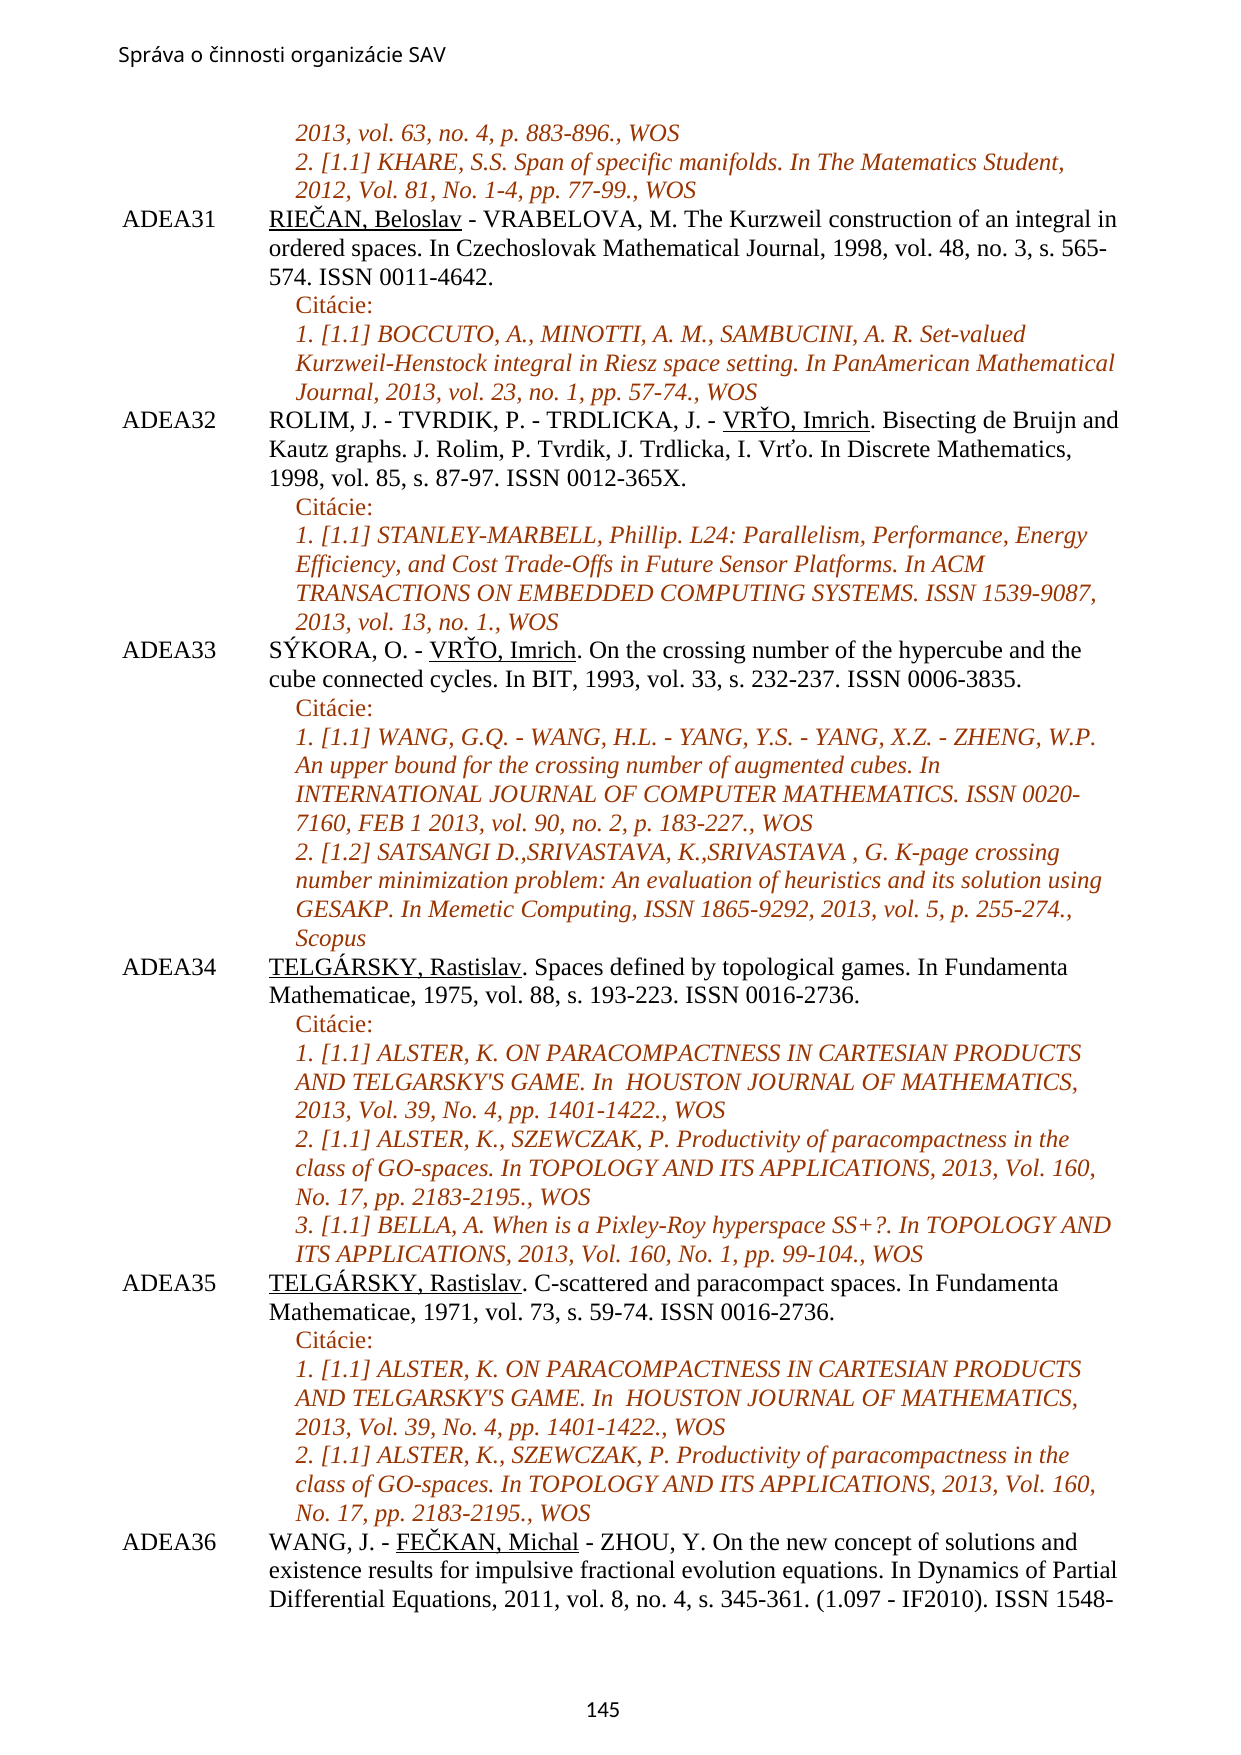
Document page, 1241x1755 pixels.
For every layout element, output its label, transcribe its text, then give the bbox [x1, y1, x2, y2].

text Citácie: [295, 1326, 1122, 1354]
text 2. [1.2] SATSANGI D.,SRIVASTAVA, K.,SRIVASTAVA , G. K-page crossing number minimization problem: An evaluation of heuristics and its solution using GESAKP. In Memetic Computing, ISSN 1865-9292, 2013, vol. 5, p. 255-274., Scopus [295, 837, 1122, 952]
table_header ADEA31 [122, 204, 269, 291]
text 3. [1.1] BELLA, A. When is a Pixley-Roy hyperspace SS+?. In TOPOLOGY AND ITS APPLICATIONS, 2013, Vol. 160, No. 1, pp. 99-104., WOS [295, 1211, 1122, 1268]
table_header ADEA34 [122, 952, 269, 1009]
text 1. [1.1] ALSTER, K. ON PARACOMPACTNESS IN CARTESIAN PRODUCTS AND TELGARSKY'S GAME. In HOUSTON JOURNAL OF MATHEMATICS, 2013, Vol. 39, No. 4, pp. 1401-1422., WOS [295, 1038, 1122, 1124]
text 1. [1.1] STANLEY-MARBELL, Phillip. L24: Parallelism, Performance, Energy Efficiency, and Cost Trade-Offs in Future Sensor Platforms. In ACM TRANSACTIONS ON EMBEDDED COMPUTING SYSTEMS. ISSN 1539-9087, 2013, vol. 13, no. 1., WOS [295, 521, 1122, 636]
table_header WANG, J. - FEČKAN, Michal - ZHOU, Y. On the new concept of solutions and existence results for impulsive fractional evolution equations. In Dynamics of Partial Differential Equations, 2011, vol. 8, no. 4, s. 345-361. (1.097 - IF2010). ISSN 1548- [269, 1527, 1122, 1613]
text Citácie: [295, 1009, 1122, 1038]
table_header ADEA32 [122, 406, 269, 492]
table_header TELGÁRSKY, Rastislav. Spaces defined by topological games. In Fundamenta Mathematicae, 1975, vol. 88, s. 193-223. ISSN 0016-2736. [269, 952, 1122, 1009]
text Citácie: [295, 492, 1122, 521]
text 1. [1.1] ALSTER, K. ON PARACOMPACTNESS IN CARTESIAN PRODUCTS AND TELGARSKY'S GAME. In HOUSTON JOURNAL OF MATHEMATICS, 2013, Vol. 39, No. 4, pp. 1401-1422., WOS [295, 1354, 1122, 1441]
table_header ADEA36 [122, 1527, 269, 1613]
table_header SÝKORA, O. - VRŤO, Imrich. On the crossing number of the hypercube and the cube connected cycles. In BIT, 1993, vol. 33, s. 232-237. ISSN 0006-3835. [269, 636, 1122, 693]
text 2. [1.1] ALSTER, K., SZEWCZAK, P. Productivity of paracompactness in the class of GO-spaces. In TOPOLOGY AND ITS APPLICATIONS, 2013, Vol. 160, No. 17, pp. 2183-2195., WOS [295, 1441, 1122, 1527]
table_header TELGÁRSKY, Rastislav. C-scattered and paracompact spaces. In Fundamenta Mathematicae, 1971, vol. 73, s. 59-74. ISSN 0016-2736. [269, 1268, 1122, 1326]
text Citácie: [295, 693, 1122, 722]
text 2. [1.1] KHARE, S.S. Span of specific manifolds. In The Matematics Student, 2012, Vol. 81, No. 1-4, pp. 77-99., WOS [295, 147, 1122, 204]
table_header RIEČAN, Beloslav - VRABELOVA, M. The Kurzweil construction of an integral in ordered spaces. In Czechoslovak Mathematical Journal, 1998, vol. 48, no. 3, s. 565-574. ISSN 0011-4642. [269, 204, 1122, 291]
table_header ADEA33 [122, 636, 269, 693]
text Citácie: [295, 291, 1122, 319]
text 2. [1.1] ALSTER, K., SZEWCZAK, P. Productivity of paracompactness in the class of GO-spaces. In TOPOLOGY AND ITS APPLICATIONS, 2013, Vol. 160, No. 17, pp. 2183-2195., WOS [295, 1124, 1122, 1211]
table_header ADEA35 [122, 1268, 269, 1326]
text 1. [1.1] BOCCUTO, A., MINOTTI, A. M., SAMBUCINI, A. R. Set-valued Kurzweil-Henstock integral in Riesz space setting. In PanAmerican Mathematical Journal, 2013, vol. 23, no. 1, pp. 57-74., WOS [295, 319, 1122, 406]
text 2013, vol. 63, no. 4, p. 883-896., WOS [295, 118, 1122, 147]
table_header ROLIM, J. - TVRDIK, P. - TRDLICKA, J. - VRŤO, Imrich. Bisecting de Bruijn and Kautz graphs. J. Rolim, P. Tvrdik, J. Trdlicka, I. Vrťo. In Discrete Mathematics, 1998, vol. 85, s. 87-97. ISSN 0012-365X. [269, 406, 1122, 492]
text 1. [1.1] WANG, G.Q. - WANG, H.L. - YANG, Y.S. - YANG, X.Z. - ZHENG, W.P. An upper bound for the crossing number of augmented cubes. In INTERNATIONAL JOURNAL OF COMPUTER MATHEMATICS. ISSN 0020-7160, FEB 1 2013, vol. 90, no. 2, p. 183-227., WOS [295, 722, 1122, 837]
